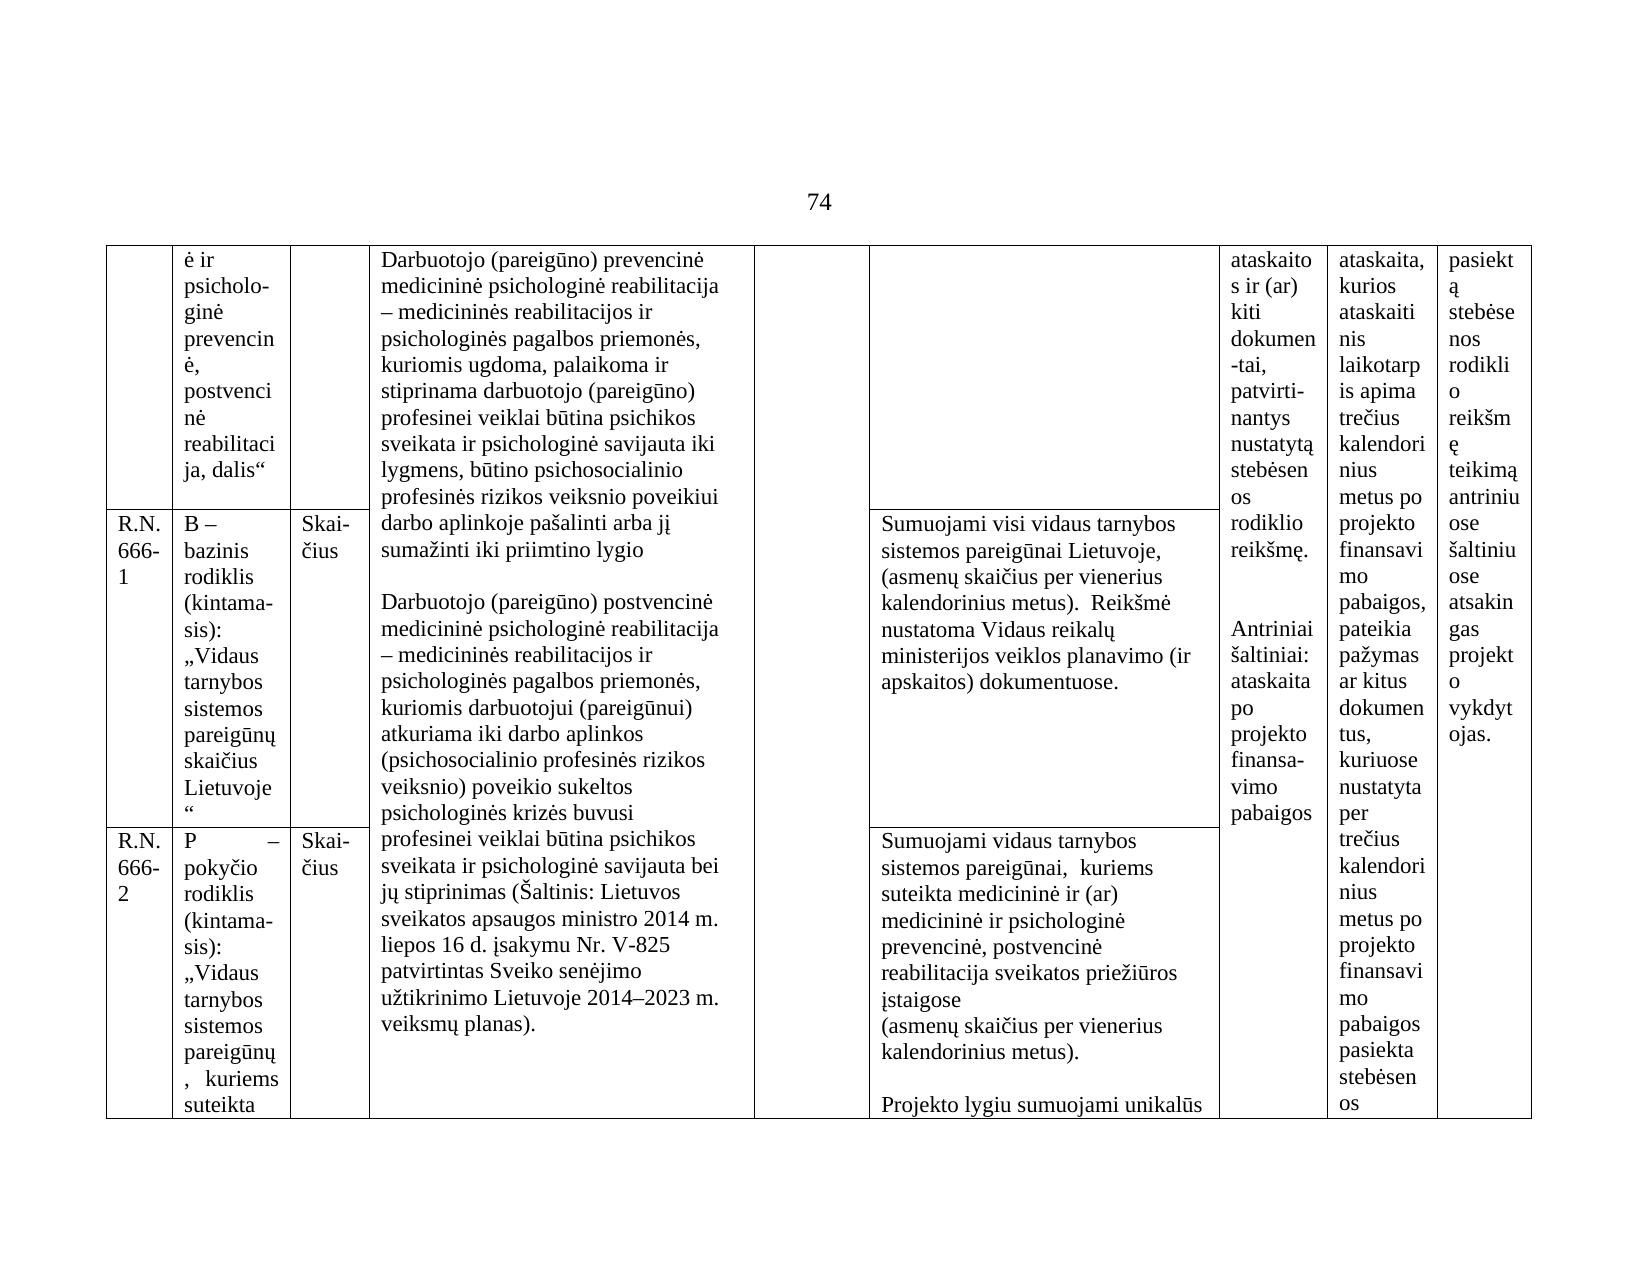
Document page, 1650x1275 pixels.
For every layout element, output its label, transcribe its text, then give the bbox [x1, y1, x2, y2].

table_cell Skai-čius [291, 510, 369, 827]
table_cell [870, 246, 1219, 509]
table_cell [107, 246, 172, 509]
table_cell ė ir psicholo-ginė prevencinė, postvencinė reabilitacija, dalis“ [173, 246, 290, 509]
table_cell ataskaita, kurios ataskaitinis laikotarpis apima trečius kalendorinius metus po projekto finansavimo pabaigos, pateikia pažymas ar kitus dokumentus, kuriuose nustatyta per trečius kalendorinius metus po projekto finansavimo pabaigos pasiekta stebėsenos [1328, 246, 1437, 1117]
table_cell P – pokyčio rodiklis (kintama-sis): „Vidaus tarnybos sistemos pareigūnų, kuriems suteikta [173, 828, 290, 1117]
table_cell R.N.666-2 [107, 828, 172, 1117]
table_cell Sumuojami visi vidaus tarnybos sistemos pareigūnai Lietuvoje, (asmenų skaičius per vienerius kalendorinius metus). Reikšmė nustatoma Vidaus reikalų ministerijos veiklos planavimo (ir apskaitos) dokumentuose. [870, 510, 1219, 827]
table_cell Sumuojami vidaus tarnybos sistemos pareigūnai, kuriems suteikta medicininė ir (ar) medicininė ir psichologinė prevencinė, postvencinė reabilitacija sveikatos priežiūros įstaigose (asmenų skaičius per vienerius kalendorinius metus). Projekto lygiu sumuojami unikalūs [870, 828, 1219, 1117]
table_cell Darbuotojo (pareigūno) prevencinė medicininė psichologinė reabilitacija – medicininės reabilitacijos ir psichologinės pagalbos priemonės, kuriomis ugdoma, palaikoma ir stiprinama darbuotojo (pareigūno) profesinei veiklai būtina psichikos sveikata ir psichologinė savijauta iki lygmens, būtino psichosocialinio profesinės rizikos veiksnio poveikiui darbo aplinkoje pašalinti arba jį sumažinti iki priimtino lygio Darbuotojo (pareigūno) postvencinė medicininė psichologinė reabilitacija – medicininės reabilitacijos ir psichologinės pagalbos priemonės, kuriomis darbuotojui (pareigūnui) atkuriama iki darbo aplinkos (psichosocialinio profesinės rizikos veiksnio) poveikio sukeltos psichologinės krizės buvusi profesinei veiklai būtina psichikos sveikata ir psichologinė savijauta bei jų stiprinimas (Šaltinis: Lietuvos sveikatos apsaugos ministro 2014 m. liepos 16 d. įsakymu Nr. V-825 patvirtintas Sveiko senėjimo užtikrinimo Lietuvoje 2014–2023 m. veiksmų planas). [370, 246, 754, 1117]
table_cell [291, 246, 369, 509]
table_cell B – bazinis rodiklis (kintama-sis): „Vidaus tarnybos sistemos pareigūnų skaičius Lietuvoje“ [173, 510, 290, 827]
table_cell ataskaitos ir (ar) kiti dokumen-tai, patvirti-nantys nustatytą stebėsenos rodiklio reikšmę. Antriniai šaltiniai: ataskaita po projekto finansa-vimo pabaigos [1220, 246, 1327, 1117]
table_cell [755, 246, 869, 1117]
table_cell R.N.666-1 [107, 510, 172, 827]
table_cell Skai-čius [291, 828, 369, 1117]
table_cell pasiektą stebėsenos rodiklio reikšmę teikimą antriniuose šaltiniuose atsakingas projekto vykdytojas. [1438, 246, 1531, 1117]
